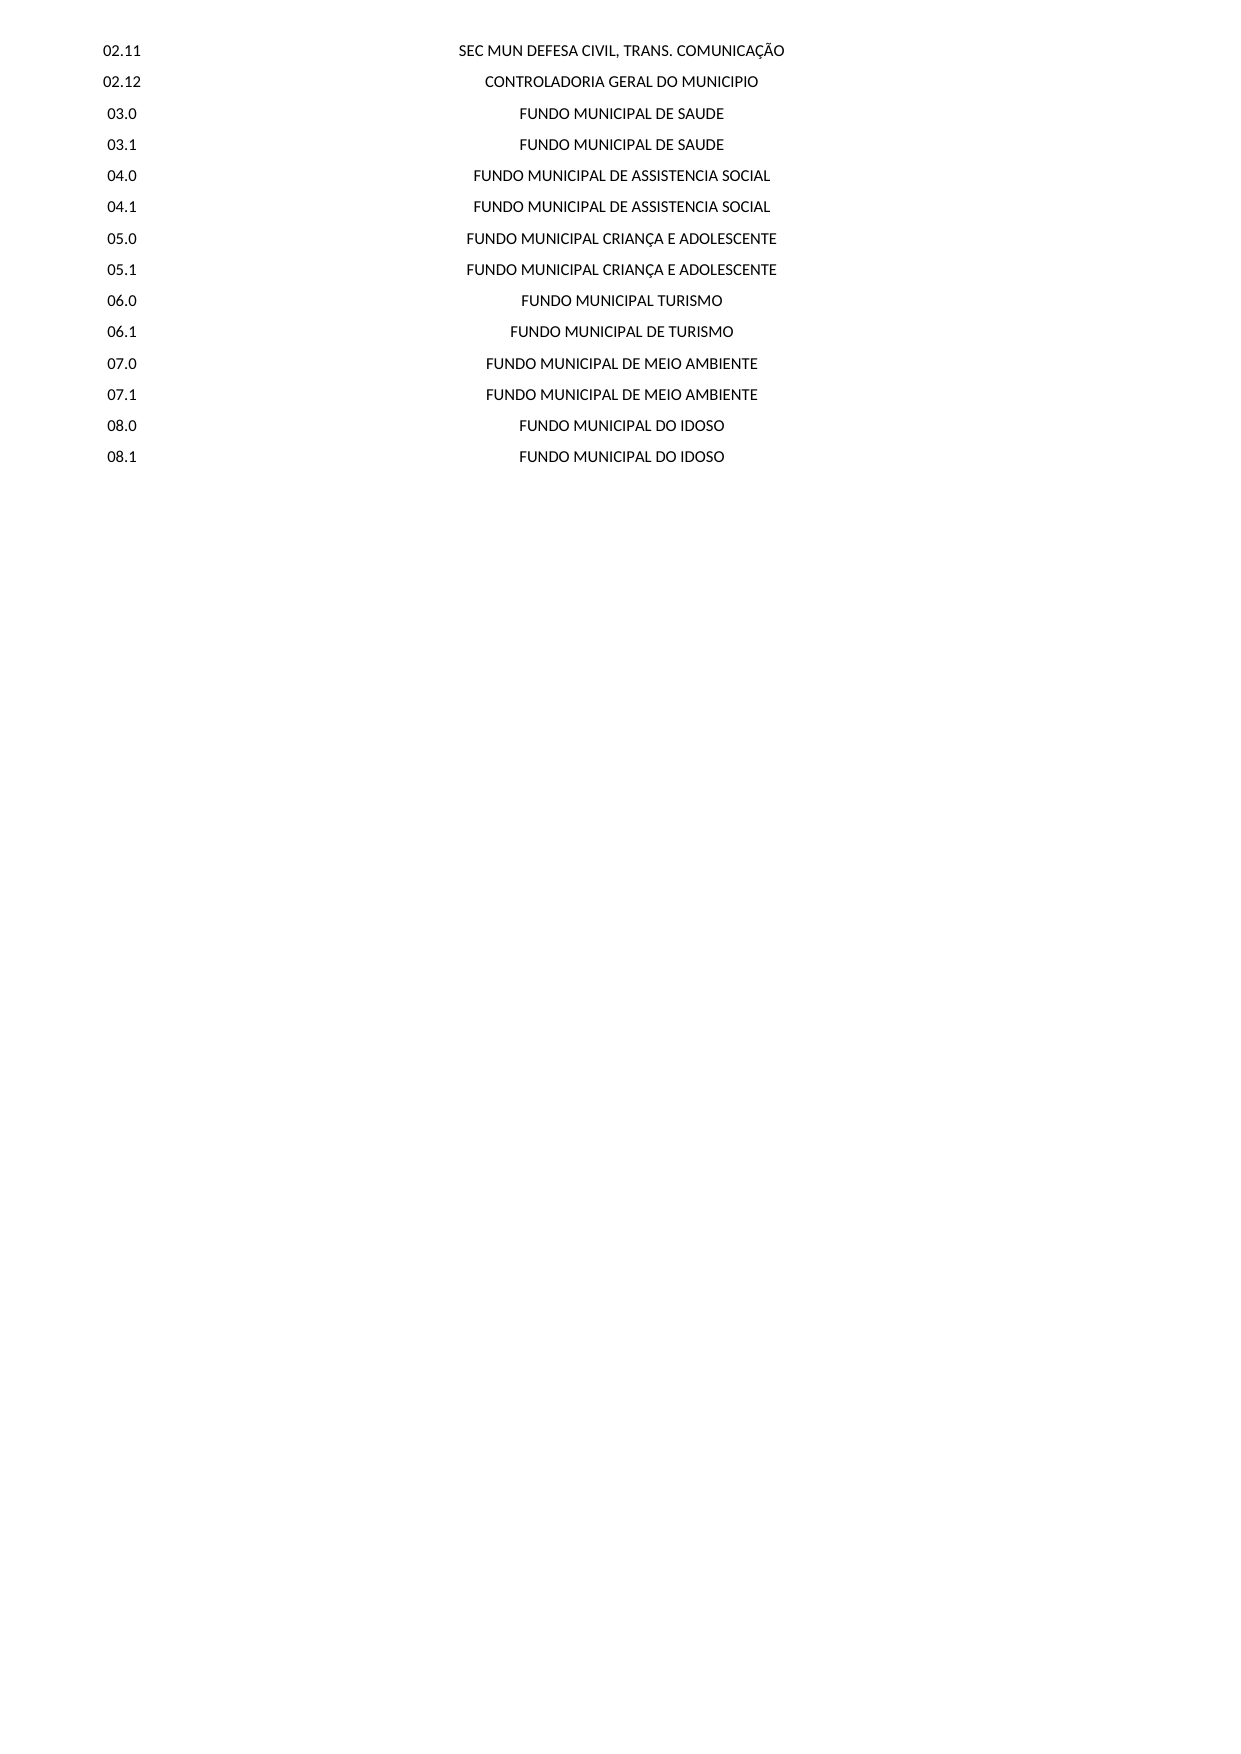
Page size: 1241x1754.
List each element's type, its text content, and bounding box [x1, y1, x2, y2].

table_cell FUNDO MUNICIPAL DE SAUDE [208, 92, 1035, 123]
table_cell FUNDO MUNICIPAL TURISMO [208, 280, 1035, 311]
table_cell [1035, 217, 1240, 248]
table_cell 08.0 [35, 405, 208, 436]
table_cell 03.1 [35, 123, 208, 154]
table_cell [1035, 186, 1240, 217]
table_cell 04.1 [35, 186, 208, 217]
table_cell [1035, 311, 1240, 342]
table_cell [1035, 92, 1240, 123]
table_cell 07.0 [35, 342, 208, 373]
table_cell [1035, 373, 1240, 404]
table_cell FUNDO MUNICIPAL DE TURISMO [208, 311, 1035, 342]
table_cell SEC MUN DEFESA CIVIL, TRANS. COMUNICAÇÃO [208, 30, 1035, 61]
table_cell [1035, 342, 1240, 373]
table_cell FUNDO MUNICIPAL DE MEIO AMBIENTE [208, 373, 1035, 404]
table_cell [1035, 30, 1240, 61]
table_cell FUNDO MUNICIPAL DE MEIO AMBIENTE [208, 342, 1035, 373]
table_cell FUNDO MUNICIPAL CRIANÇA E ADOLESCENTE [208, 248, 1035, 279]
table_cell 07.1 [35, 373, 208, 404]
table_cell 05.1 [35, 248, 208, 279]
table_cell 04.0 [35, 155, 208, 186]
table_cell [1035, 155, 1240, 186]
table_cell FUNDO MUNICIPAL CRIANÇA E ADOLESCENTE [208, 217, 1035, 248]
table_cell FUNDO MUNICIPAL DO IDOSO [208, 436, 1035, 467]
table_cell [1035, 248, 1240, 279]
table_cell [1035, 405, 1240, 436]
table_cell FUNDO MUNICIPAL DE ASSISTENCIA SOCIAL [208, 155, 1035, 186]
table_cell CONTROLADORIA GERAL DO MUNICIPIO [208, 61, 1035, 92]
table_cell 06.0 [35, 280, 208, 311]
table_cell 02.11 [35, 30, 208, 61]
table_cell FUNDO MUNICIPAL DE SAUDE [208, 123, 1035, 154]
table_cell 05.0 [35, 217, 208, 248]
table_cell [1035, 61, 1240, 92]
table_cell [1035, 436, 1240, 467]
table_cell 06.1 [35, 311, 208, 342]
table_cell [1035, 123, 1240, 154]
table_cell 02.12 [35, 61, 208, 92]
table_cell [1035, 280, 1240, 311]
table_cell 08.1 [35, 436, 208, 467]
table_cell FUNDO MUNICIPAL DE ASSISTENCIA SOCIAL [208, 186, 1035, 217]
table_cell FUNDO MUNICIPAL DO IDOSO [208, 405, 1035, 436]
table_cell 03.0 [35, 92, 208, 123]
